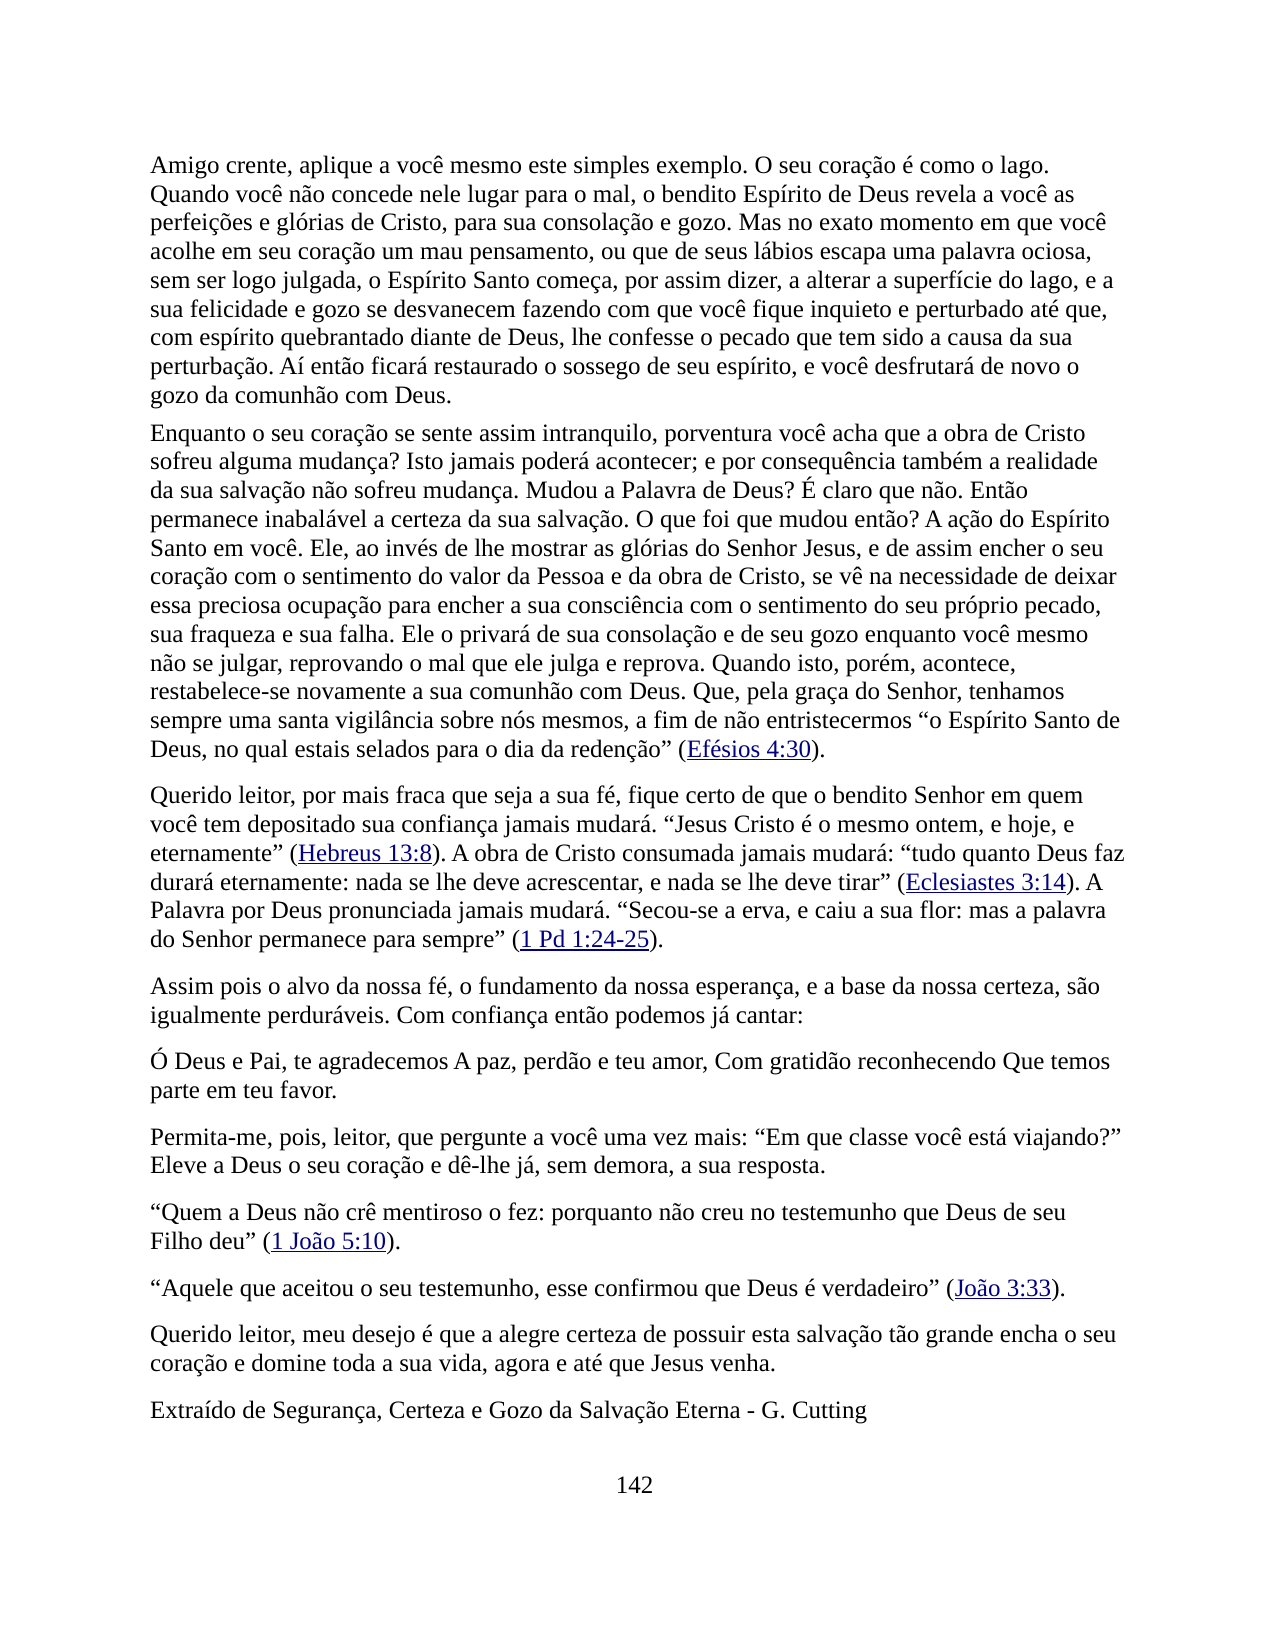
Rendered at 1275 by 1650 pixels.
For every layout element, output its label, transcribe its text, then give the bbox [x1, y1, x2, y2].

text “Aquele que aceitou o seu testemunho, esse confirmou que Deus é verdadeiro” (João 3:33). [150, 1273, 1125, 1301]
text “Quem a Deus não crê mentiroso o fez: porquanto não creu no testemunho que Deus de seu Filho deu” (1 João 5:10). [150, 1197, 1125, 1255]
text Amigo crente, aplique a você mesmo este simples exemplo. O seu coração é como o lago. Quando você não concede nele lugar para o mal, o bendito Espírito de Deus revela a você as perfeições e glórias de Cristo, para sua consolação e gozo. Mas no exato momento em que você acolhe em seu coração um mau pensamento, ou que de seus lábios escapa uma palavra ociosa, sem ser logo julgada, o Espírito Santo começa, por assim dizer, a alterar a superfície do lago, e a sua felicidade e gozo se desvanecem fazendo com que você fique inquieto e perturbado até que, com espírito quebrantado diante de Deus, lhe confesse o pecado que tem sido a causa da sua perturbação. Aí então ficará restaurado o sossego de seu espírito, e você desfrutará de novo o gozo da comunhão com Deus. [150, 150, 1125, 409]
text Querido leitor, por mais fraca que seja a sua fé, fique certo de que o bendito Senhor em quem você tem depositado sua confiança jamais mudará. “Jesus Cristo é o mesmo ontem, e hoje, e eternamente” (Hebreus 13:8). A obra de Cristo consumada jamais mudará: “tudo quanto Deus faz durará eternamente: nada se lhe deve acrescentar, e nada se lhe deve tirar” (Eclesiastes 3:14). A Palavra por Deus pronunciada jamais mudará. “Secou-se a erva, e caiu a sua flor: mas a palavra do Senhor permanece para sempre” (1 Pd 1:24-25). [150, 781, 1125, 953]
text Enquanto o seu coração se sente assim intranquilo, porventura você acha que a obra de Cristo sofreu alguma mudança? Isto jamais poderá acontecer; e por consequência também a realidade da sua salvação não sofreu mudança. Mudou a Palavra de Deus? É claro que não. Então permanece inabalável a certeza da sua salvação. O que foi que mudou então? A ação do Espírito Santo em você. Ele, ao invés de lhe mostrar as glórias do Senhor Jesus, e de assim encher o seu coração com o sentimento do valor da Pessoa e da obra de Cristo, se vê na necessidade de deixar essa preciosa ocupação para encher a sua consciência com o sentimento do seu próprio pecado, sua fraqueza e sua falha. Ele o privará de sua consolação e de seu gozo enquanto você mesmo não se julgar, reprovando o mal que ele julga e reprova. Quando isto, porém, acontece, restabelece-se novamente a sua comunhão com Deus. Que, pela graça do Senhor, tenhamos sempre uma santa vigilância sobre nós mesmos, a fim de não entristecermos “o Espírito Santo de Deus, no qual estais selados para o dia da redenção” (Efésios 4:30). [150, 418, 1125, 763]
text Querido leitor, meu desejo é que a alegre certeza de possuir esta salvação tão grande encha o seu coração e domine toda a sua vida, agora e até que Jesus venha. [150, 1319, 1125, 1377]
text Assim pois o alvo da nossa fé, o fundamento da nossa esperança, e a base da nossa certeza, são igualmente perduráveis. Com confiança então podemos já cantar: [150, 971, 1125, 1028]
text Ó Deus e Pai, te agradecemos A paz, perdão e teu amor, Com gratidão reconhecendo Que temos parte em teu favor. [150, 1046, 1125, 1104]
text Permita-me, pois, leitor, que pergunte a você uma vez mais: “Em que classe você está viajando?” Eleve a Deus o seu coração e dê-lhe já, sem demora, a sua resposta. [150, 1122, 1125, 1179]
text Extraído de Segurança, Certeza e Gozo da Salvação Eterna - G. Cutting [150, 1395, 1125, 1423]
